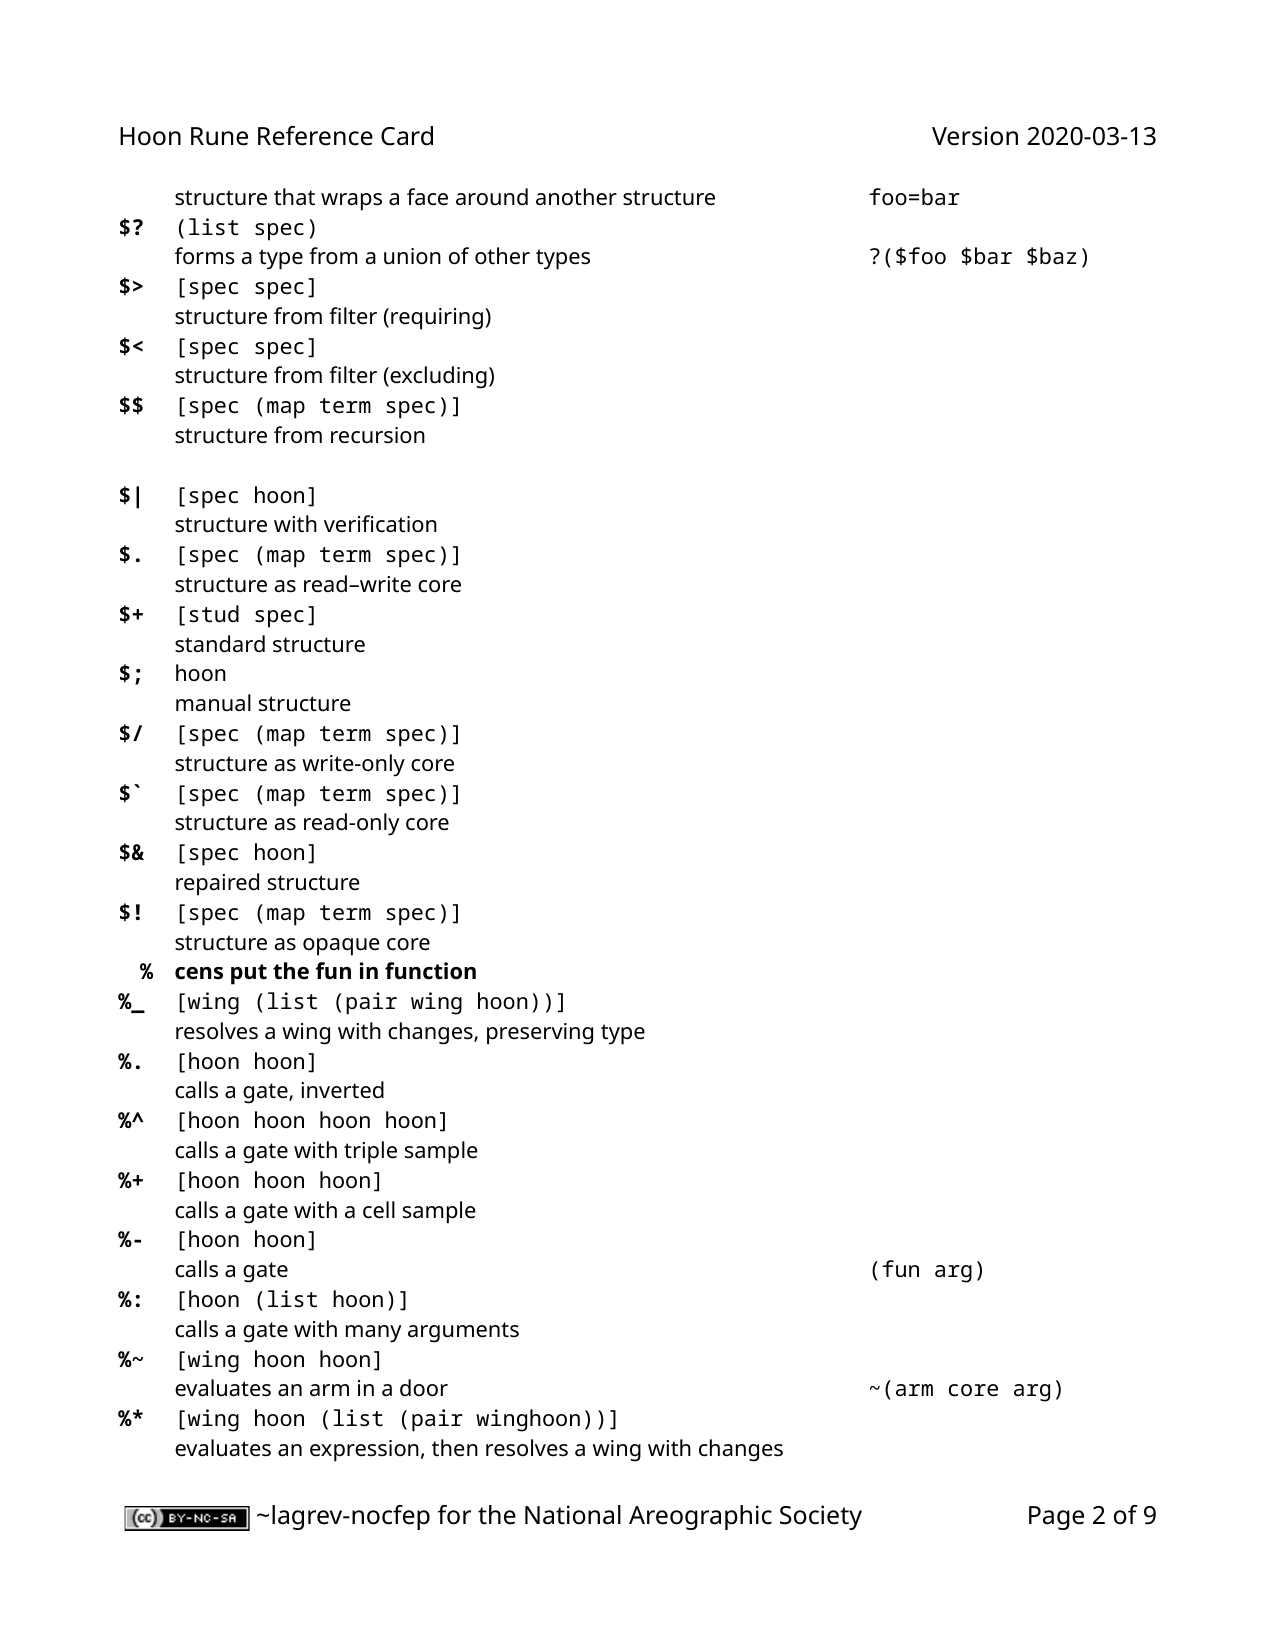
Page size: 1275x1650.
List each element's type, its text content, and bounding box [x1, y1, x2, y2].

table_cell %+ [118, 1165, 174, 1194]
table_cell [spec hoon] [174, 837, 868, 867]
table_cell [118, 569, 174, 599]
table_cell [hoon hoon] [174, 1046, 1157, 1075]
table_cell [868, 688, 1157, 718]
table_cell % [118, 956, 174, 986]
table_cell $` [118, 778, 174, 807]
table_cell %- [118, 1224, 174, 1254]
table_cell [868, 539, 1157, 569]
table_cell [118, 182, 174, 211]
picture [124, 1506, 250, 1531]
table_cell %~ [118, 1344, 174, 1373]
table_cell $! [118, 897, 174, 926]
table_cell foo=bar [868, 182, 1157, 211]
table_cell calls a gate with a cell sample [174, 1195, 1157, 1224]
table_cell [118, 1373, 174, 1403]
table_cell [118, 807, 174, 837]
table_cell [wing (list (pair wing hoon))] [174, 986, 1157, 1016]
table_cell $. [118, 539, 174, 569]
table_cell [spec (map term spec)] [174, 539, 868, 569]
table_cell $& [118, 837, 174, 867]
table_cell [wing hoon hoon] [174, 1344, 868, 1373]
table_cell structure from filter (excluding) [174, 360, 868, 390]
table_cell hoon [174, 658, 868, 688]
table_cell (list spec) [174, 211, 868, 241]
table_cell calls a gate with triple sample [174, 1135, 1157, 1165]
table_cell structure that wraps a face around another structure [174, 182, 868, 211]
table_cell $? [118, 211, 174, 241]
table_cell $; [118, 658, 174, 688]
table_cell structure as write-only core [174, 748, 868, 777]
table_cell [868, 211, 1157, 241]
table_cell [118, 1075, 174, 1105]
table_cell structure from filter (requiring) [174, 301, 868, 331]
table_cell [118, 688, 174, 718]
table_cell structure as read–write core [174, 569, 868, 599]
table_cell %_ [118, 986, 174, 1016]
table_cell [118, 926, 174, 956]
table_cell [868, 390, 1157, 420]
table_cell [868, 807, 1157, 837]
table_cell [868, 599, 1157, 628]
table_cell [868, 301, 1157, 331]
table_cell cens put the fun in function [174, 956, 1157, 986]
table_cell [spec (map term spec)] [174, 718, 868, 748]
table_cell [118, 1195, 174, 1224]
table_cell [118, 1433, 174, 1463]
table_cell %* [118, 1403, 174, 1433]
table_cell [118, 1016, 174, 1046]
table_cell %^ [118, 1105, 174, 1135]
table_cell [spec hoon] [174, 450, 868, 509]
table_cell structure from recursion [174, 420, 868, 450]
table_cell (fun arg) [868, 1254, 1157, 1284]
table_cell calls a gate [174, 1254, 868, 1284]
table_cell calls a gate, inverted [174, 1075, 1157, 1105]
table_cell [868, 748, 1157, 777]
table_cell structure with verification [174, 509, 868, 539]
table_cell [hoon hoon] [174, 1224, 868, 1254]
table_cell [868, 360, 1157, 390]
table_cell [868, 1344, 1157, 1373]
table_cell [spec spec] [174, 271, 868, 301]
table_cell [868, 778, 1157, 807]
table_cell [868, 837, 1157, 867]
table_cell resolves a wing with changes, preserving type [174, 1016, 1157, 1046]
table_cell [hoon (list hoon)] [174, 1284, 1157, 1314]
table_cell [hoon hoon hoon] [174, 1165, 1157, 1194]
table_cell [118, 1254, 174, 1284]
table_cell [118, 241, 174, 271]
table_cell [868, 1224, 1157, 1254]
table_cell $> [118, 271, 174, 301]
table_cell [118, 420, 174, 450]
table_cell [118, 301, 174, 331]
table_cell $+ [118, 599, 174, 628]
table_cell [868, 450, 1157, 509]
table_cell [stud spec] [174, 599, 868, 628]
table_cell [868, 569, 1157, 599]
table_cell [868, 718, 1157, 748]
table_cell [868, 509, 1157, 539]
table_cell $$ [118, 390, 174, 420]
table_cell [868, 867, 1157, 897]
table_cell $< [118, 331, 174, 360]
table_cell [spec spec] [174, 331, 868, 360]
table_cell [spec (map term spec)] [174, 897, 868, 926]
table_cell [118, 1314, 174, 1343]
table_cell [118, 360, 174, 390]
table_cell forms a type from a union of other types [174, 241, 868, 271]
table_cell [868, 331, 1157, 360]
table_cell [868, 897, 1157, 926]
table_cell [118, 748, 174, 777]
table_cell [868, 926, 1157, 956]
table_cell ~(arm core arg) [868, 1373, 1157, 1403]
table_cell [spec (map term spec)] [174, 778, 868, 807]
table_cell calls a gate with many arguments [174, 1314, 1157, 1343]
table_cell [868, 658, 1157, 688]
table_cell [868, 629, 1157, 658]
table_cell [spec (map term spec)] [174, 390, 868, 420]
table_cell [hoon hoon hoon hoon] [174, 1105, 1157, 1135]
table_cell [118, 867, 174, 897]
table_cell [wing hoon (list (pair winghoon))] [174, 1403, 1157, 1433]
table_cell ?($foo $bar $baz) [868, 241, 1157, 271]
table_cell structure as opaque core [174, 926, 868, 956]
table_cell [868, 420, 1157, 450]
table_cell standard structure [174, 629, 868, 658]
table_cell [118, 509, 174, 539]
table_cell evaluates an expression, then resolves a wing with changes [174, 1433, 1157, 1463]
table_cell $| [118, 450, 174, 509]
table_cell evaluates an arm in a door [174, 1373, 868, 1403]
table_cell $/ [118, 718, 174, 748]
table_cell %: [118, 1284, 174, 1314]
table_cell [868, 271, 1157, 301]
table_cell repaired structure [174, 867, 868, 897]
table_cell %. [118, 1046, 174, 1075]
table_cell structure as read-only core [174, 807, 868, 837]
table_cell [118, 629, 174, 658]
table_cell manual structure [174, 688, 868, 718]
table_cell [118, 1135, 174, 1165]
